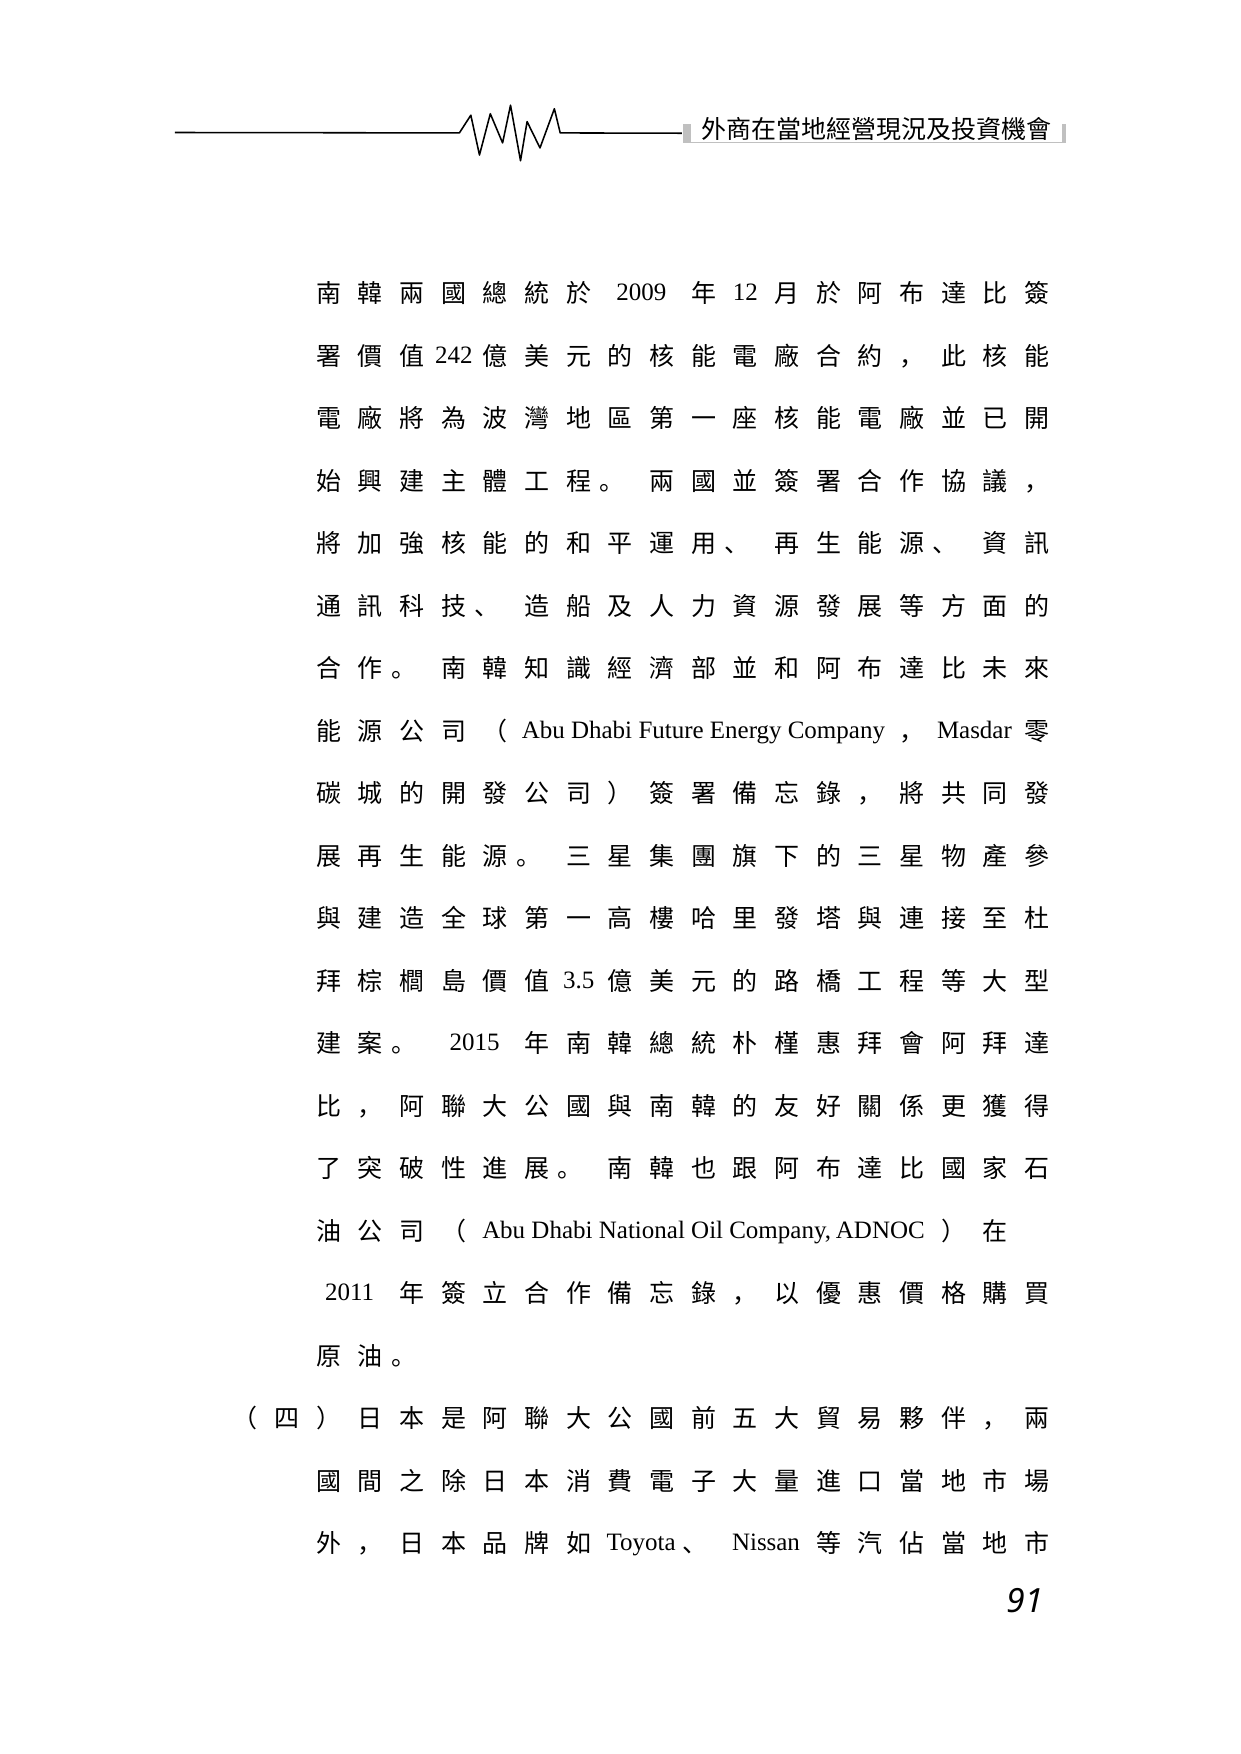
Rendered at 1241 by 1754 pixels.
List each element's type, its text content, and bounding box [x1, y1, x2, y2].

text （四）日本是阿聯大公國前五大貿易夥伴，兩國間之除日本消費電子大量進口當地市場外，日本品牌如Toyota、Nissan等汽佔當地市 [207, 1375, 1058, 1563]
text 南韓兩國總統於2009年12月於阿布達比簽署價值242億美元的核能電廠合約，此核能電廠將為波灣地區第一座核能電廠並已開始興建主體工程。兩國並簽署合作協議， 將加強核能的和平運用、再生能源、資訊通訊科技、造船及人力資源發展等方面的合作。南韓知識經濟部並和阿布達比未來能源公司（Abu Dhabi Future Energy Company，Masdar零碳城的開發公司）簽署備忘錄，將共同發展再生能源。三星集團旗下的三星物產參與建造全球第一高樓哈里發塔與連接至杜拜棕櫚島價值3.5億美元的路橋工程等大型建案。2015年南韓總統朴槿惠拜會阿拜達比，阿聯大公國與南韓的友好關係更獲得了突破性進展。南韓也跟阿布達比國家石油公司（Abu Dhabi National Oil Company, ADNOC）在2011年簽立合作備忘錄，以優惠價格購買原油。 [207, 250, 1058, 1375]
